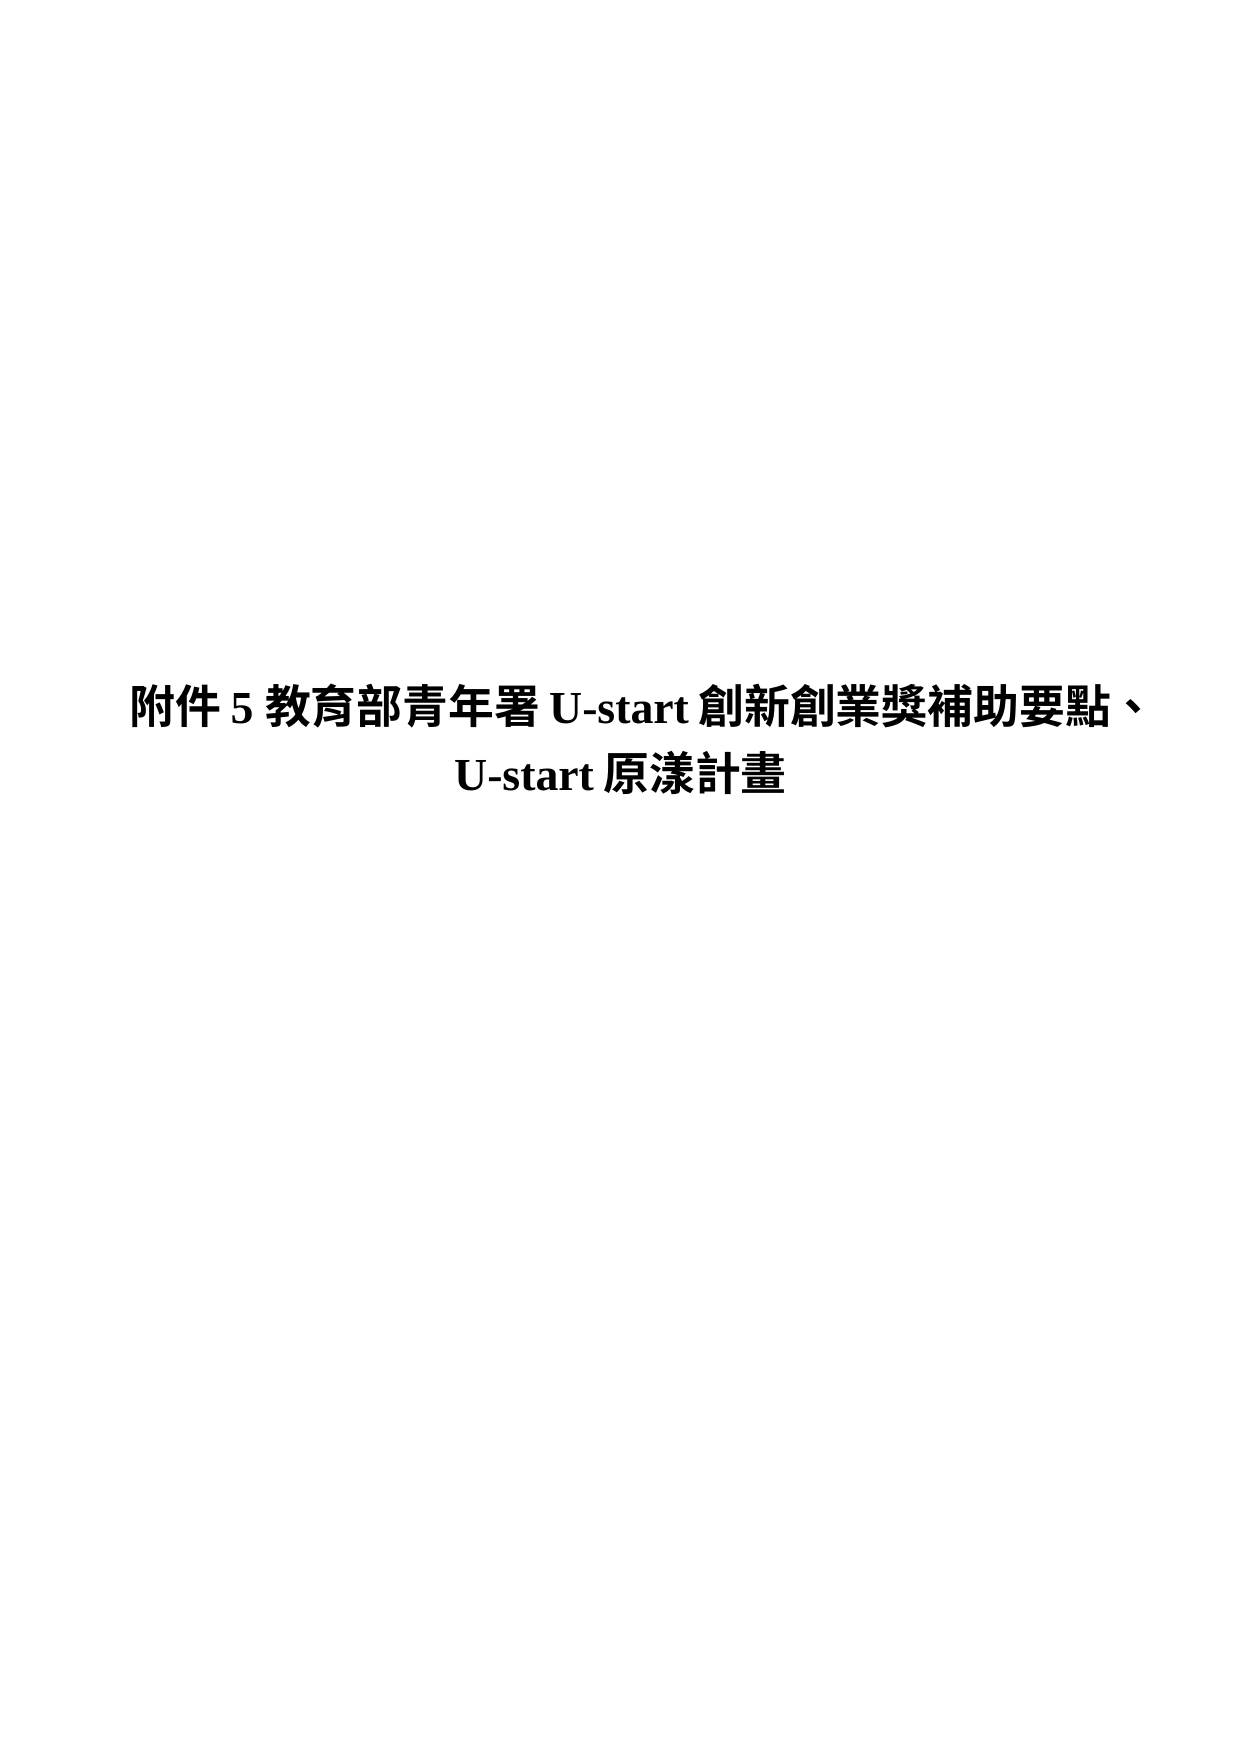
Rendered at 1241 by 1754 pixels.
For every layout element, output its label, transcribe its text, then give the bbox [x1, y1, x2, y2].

subtitle 附件5 教育部青年署U-start創新創業獎補助要點、U-start原漾計畫 [118, 671, 1122, 803]
